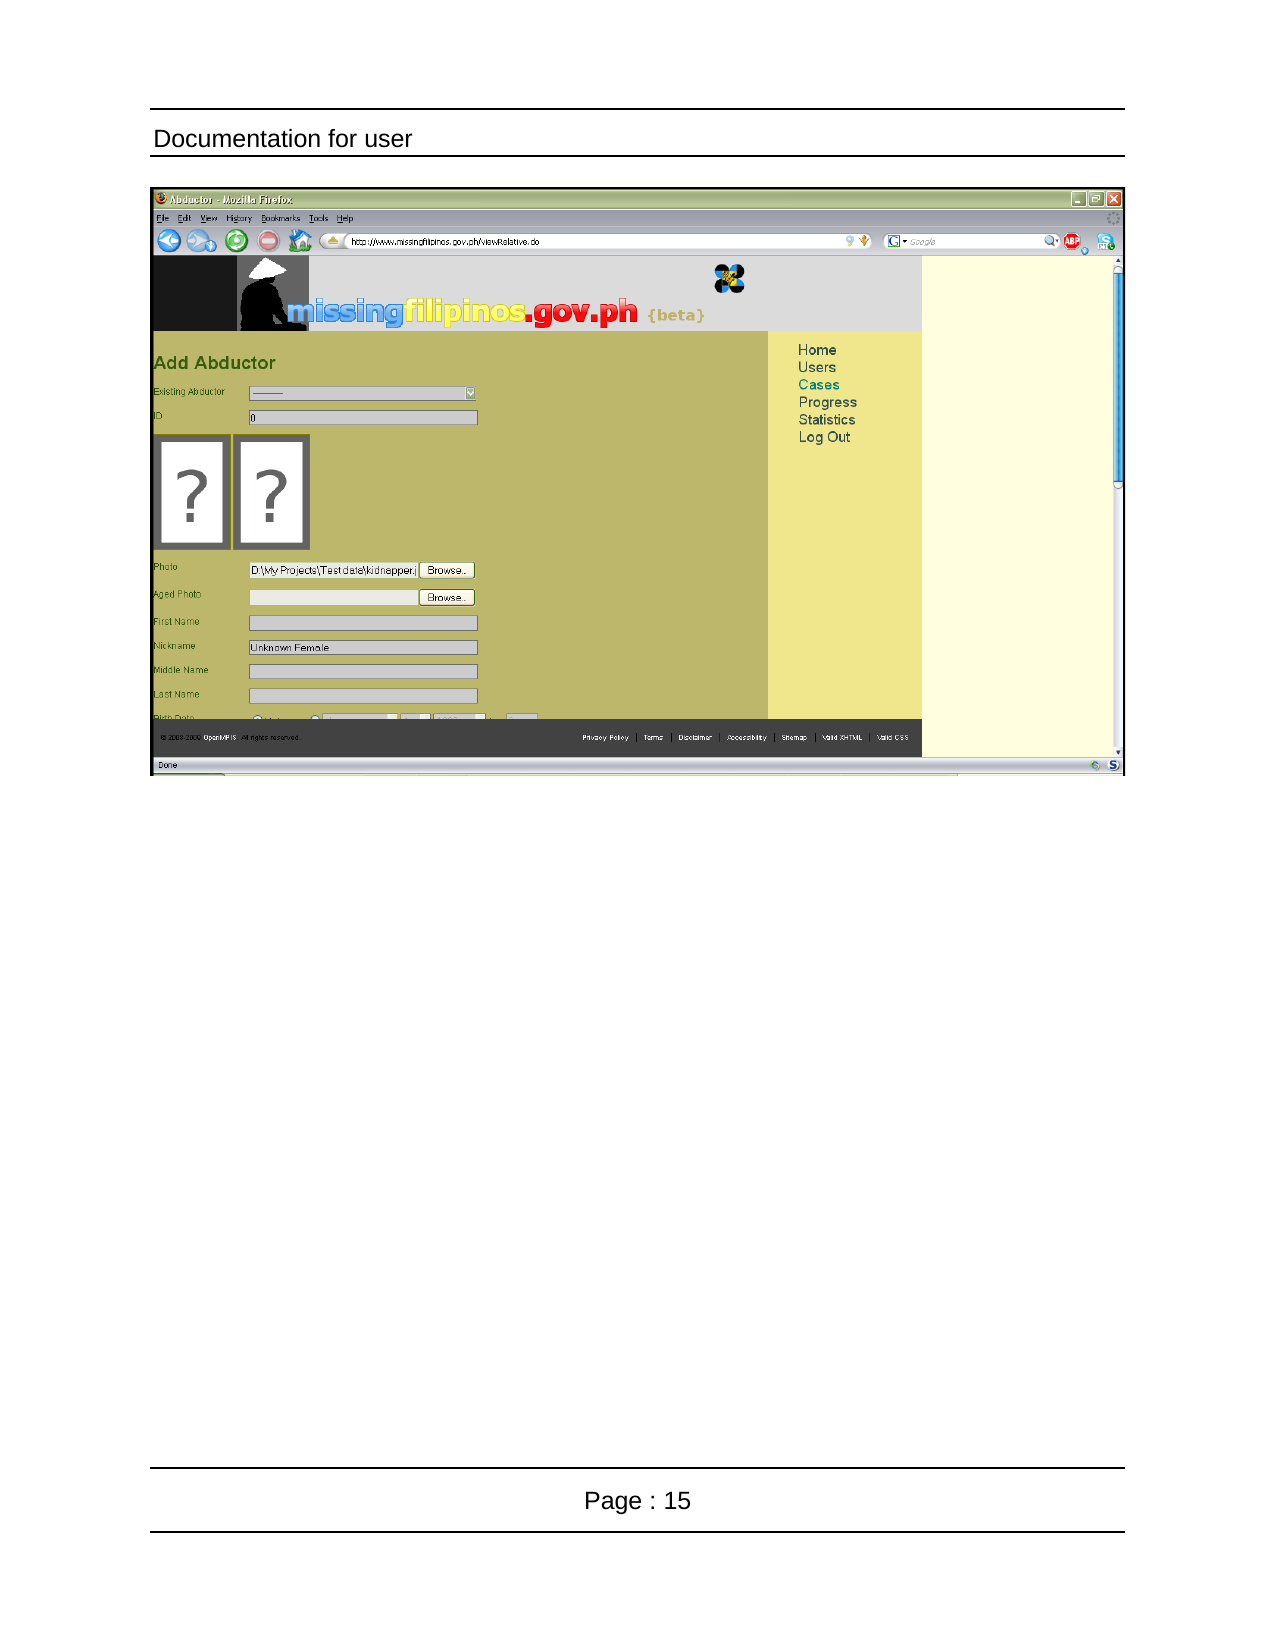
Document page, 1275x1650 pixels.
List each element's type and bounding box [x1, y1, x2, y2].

picture [150, 187, 1125, 776]
